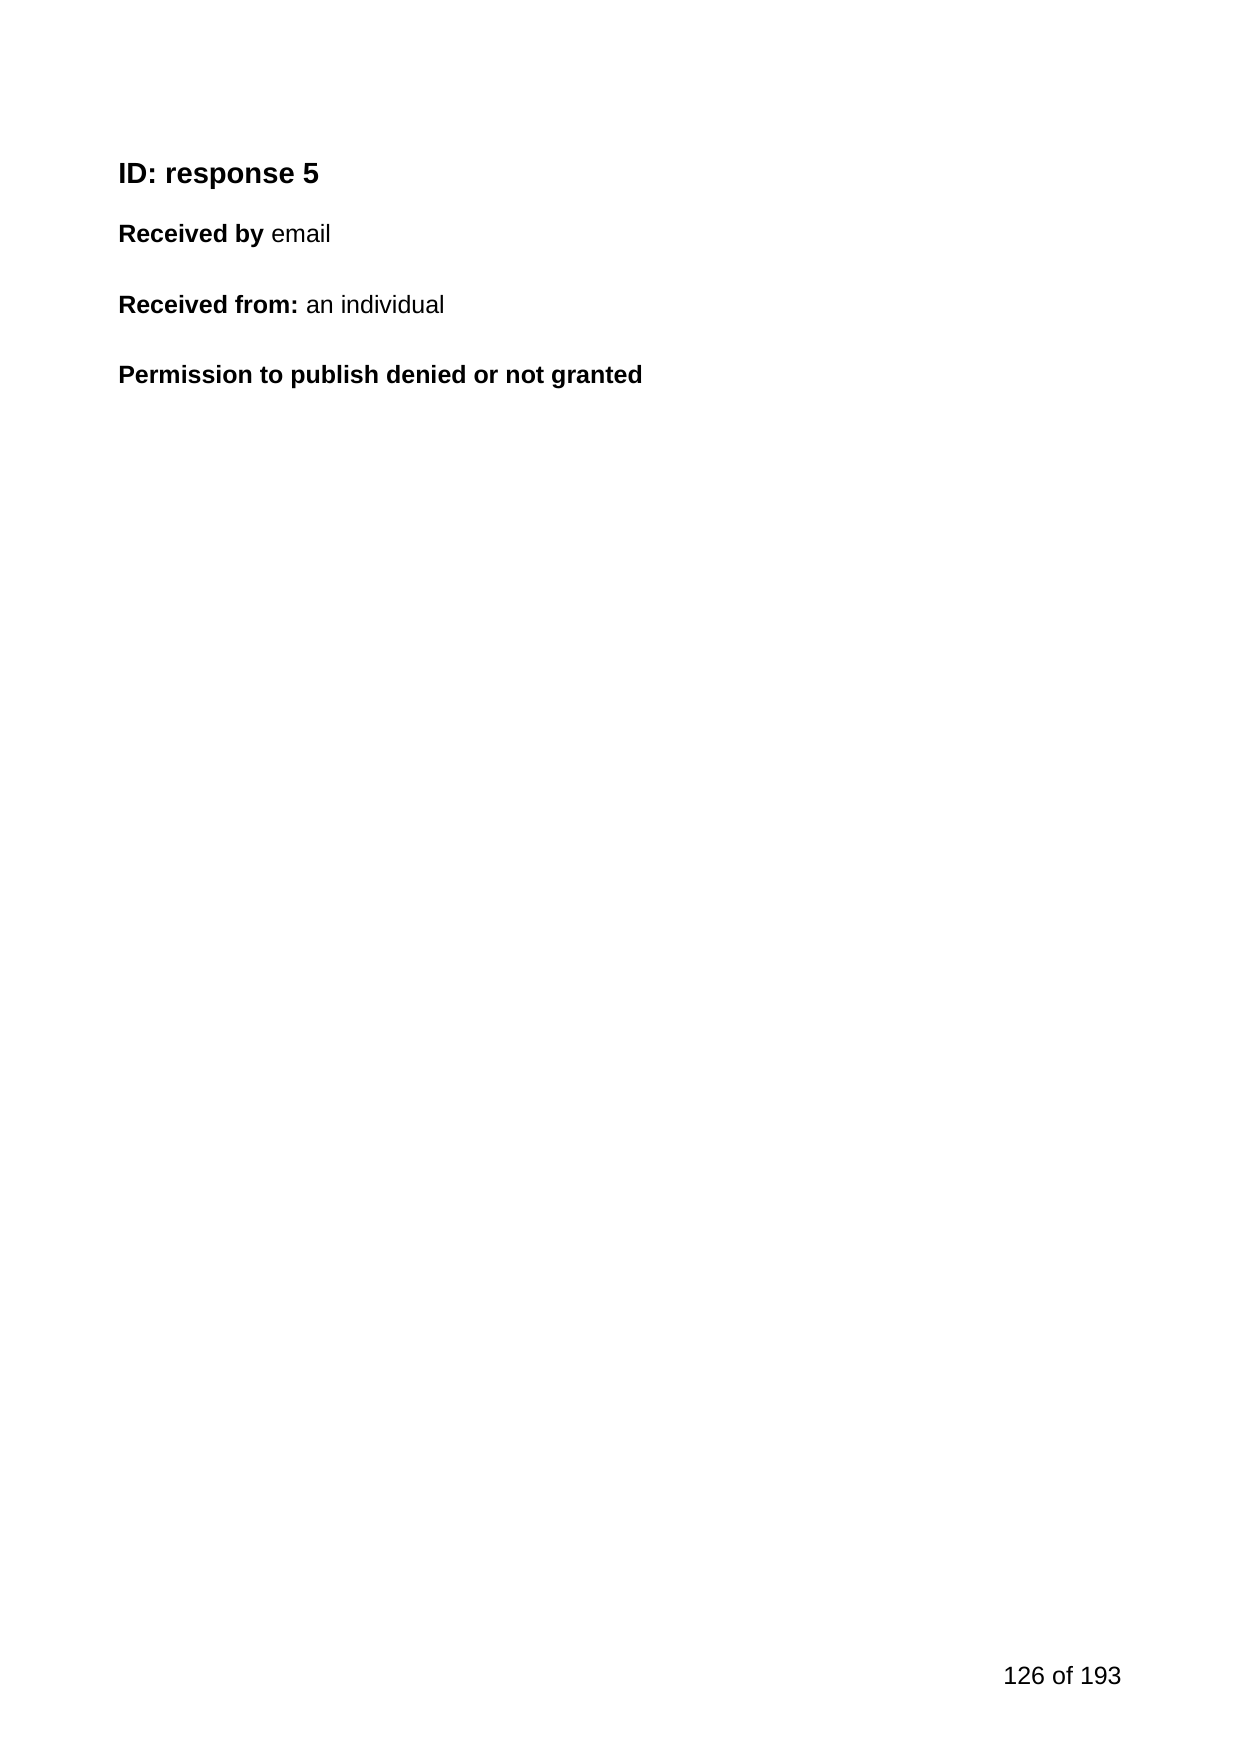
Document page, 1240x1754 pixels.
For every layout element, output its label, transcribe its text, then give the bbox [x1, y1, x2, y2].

subtitle ID: response 5 [118, 156, 1121, 189]
text Received from: an individual [118, 290, 1121, 318]
text Permission to publish denied or not granted [118, 360, 1121, 389]
text Received by email [118, 219, 1121, 248]
